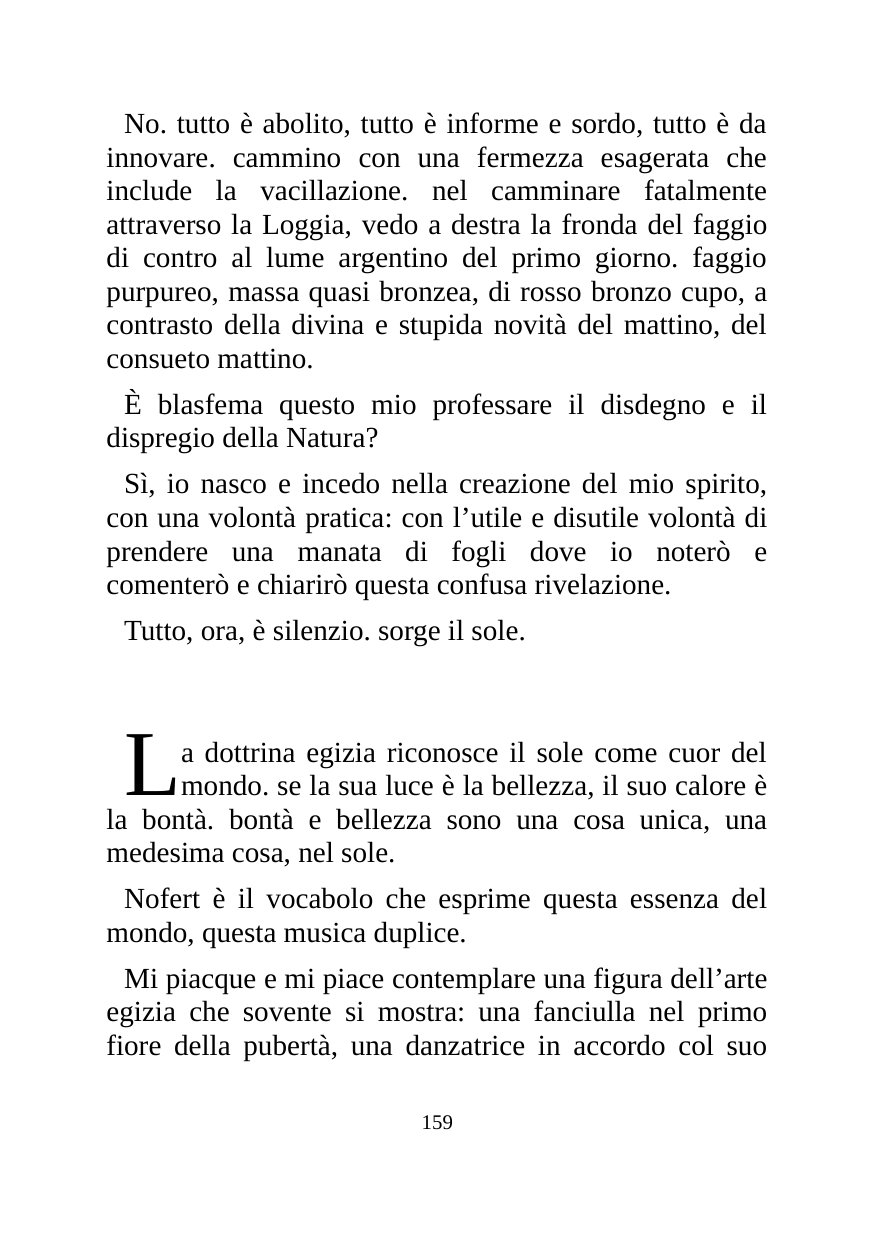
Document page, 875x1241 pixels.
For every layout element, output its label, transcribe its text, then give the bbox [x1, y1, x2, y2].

text Mi piacque e mi piace contemplare una figura dell’arte egizia che sovente si mostra: una fanciulla nel primo fiore della pubertà, una danzatrice in accordo col suo [106, 961, 768, 1062]
text No. tutto è abolito, tutto è informe e sordo, tutto è da innovare. cammino con una fermezza esagerata che include la vacillazione. nel camminare fatalmente attraverso la Loggia, vedo a destra la fronda del faggio di contro al lume argentino del primo giorno. faggio purpureo, massa quasi bronzea, di rosso bronzo cupo, a contrasto della divina e stupida novità del mattino, del consueto mattino. [106, 106, 768, 374]
text Nofert è il vocabolo che esprime questa essenza del mondo, questa musica duplice. [106, 881, 768, 948]
text La dottrina egizia riconosce il sole come cuor del mondo. se la sua luce è la bellezza, il suo calore è la bontà. bontà e bellezza sono una cosa unica, una medesima cosa, nel sole. [106, 735, 768, 869]
text Sì, io nasco e incedo nella creazione del mio spirito, con una volontà pratica: con l’utile e disutile volontà di prendere una manata di fogli dove io noterò e comenterò e chiarirò questa confusa rivelazione. [106, 467, 768, 601]
text Tutto, ora, è silenzio. sorge il sole. [106, 613, 768, 647]
text È blasfema questo mio professare il disdegno e il dispregio della Natura? [106, 387, 768, 454]
